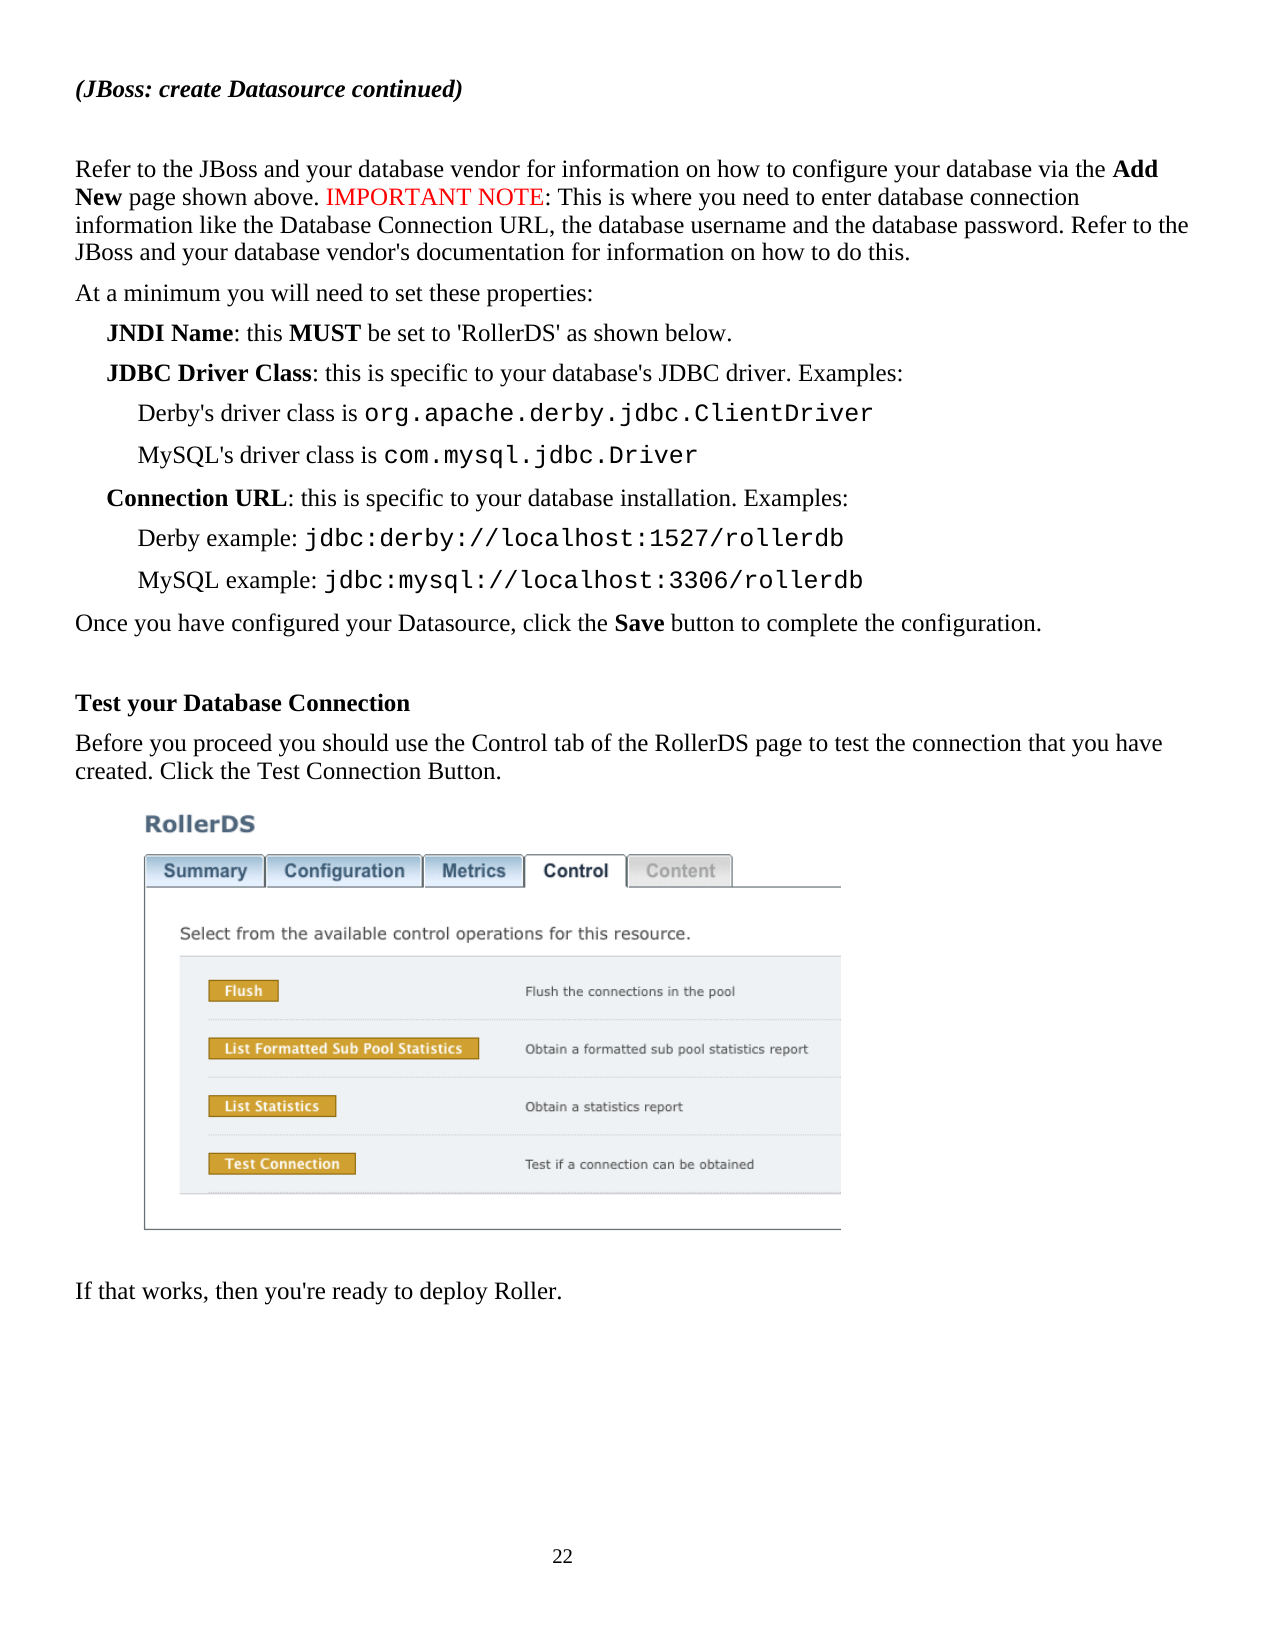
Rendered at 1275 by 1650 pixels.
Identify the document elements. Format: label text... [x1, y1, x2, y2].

text Once you have configured your Datasource, click the Save button to complete the configuration. [75, 609, 1200, 636]
text JDBC Driver Class: this is specific to your database's JDBC driver. Examples: [75, 359, 1200, 387]
text Derby example: jdbc:derby://localhost:1527/rollerdb [75, 524, 1200, 554]
text Test your Database Connection [75, 689, 1200, 717]
picture [136, 807, 841, 1237]
text Before you proceed you should use the Control tab of the RollerDS page to test the connection that you have created. Click the Test Connection Button. [75, 729, 1200, 785]
text If that works, then you're ready to deploy Roller. [75, 1277, 1200, 1305]
text (JBoss: create Datasource continued) [75, 75, 1200, 103]
text MySQL's driver class is com.mysql.jdbc.Driver [75, 442, 1200, 471]
text MySQL example: jdbc:mysql://localhost:3306/rollerdb [75, 566, 1200, 596]
text Derby's driver class is org.apache.derby.jdbc.ClientDriver [75, 399, 1200, 429]
text Refer to the JBoss and your database vendor for information on how to configure your database via the Add New page shown above. IMPORTANT NOTE: This is where you need to enter database connection information like the Database Connection URL, the database username and the database password. Refer to the JBoss and your database vendor's documentation for information on how to do this. [75, 155, 1200, 266]
text Connection URL: this is specific to your database installation. Examples: [75, 484, 1200, 512]
text At a minimum you will need to set these properties: [75, 279, 1200, 306]
text JNDI Name: this MUST be set to 'RollerDS' as shown below. [75, 319, 1200, 347]
